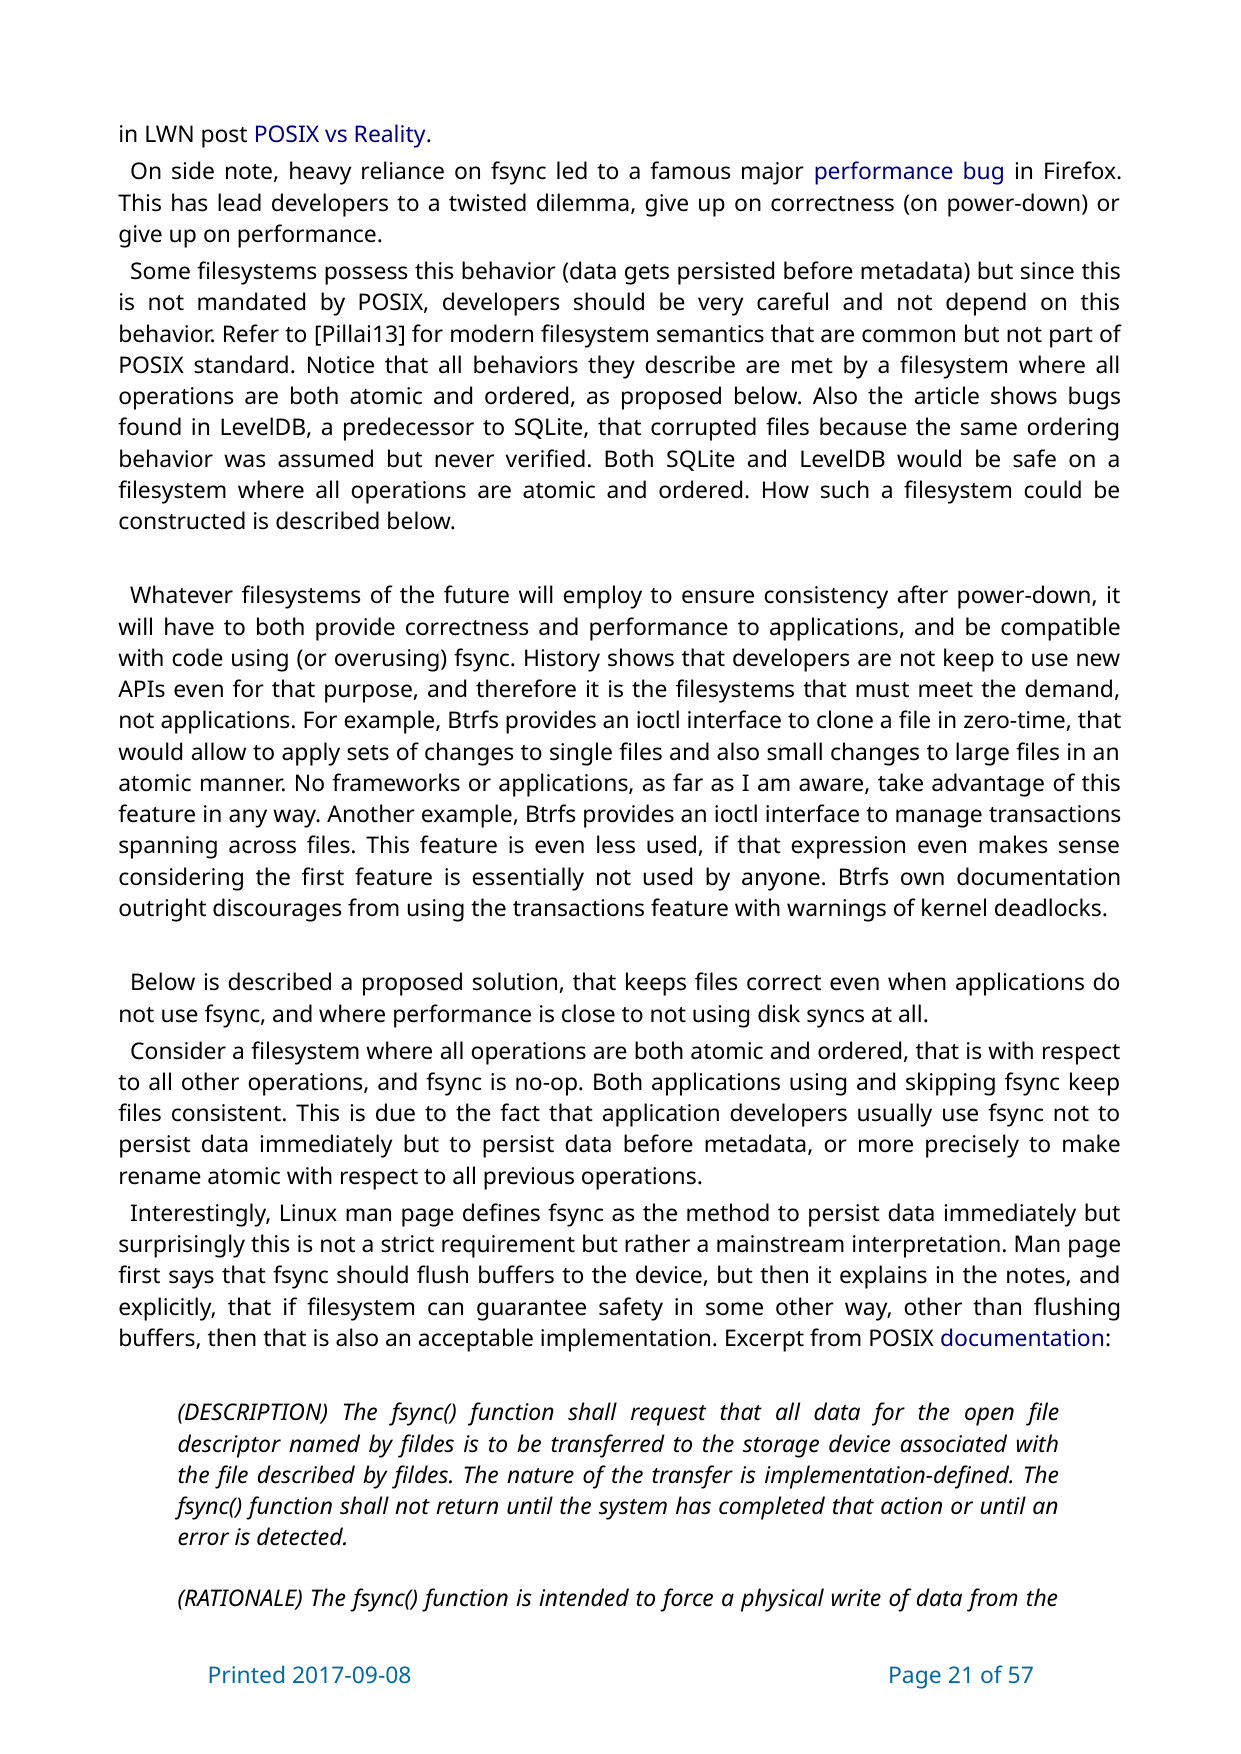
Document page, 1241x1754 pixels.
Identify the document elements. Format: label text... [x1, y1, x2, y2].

text Some filesystems possess this behavior (data gets persisted before metadata) but since this is not mandated by POSIX, developers should be very careful and not depend on this behavior. Refer to [Pillai13] for modern filesystem semantics that are common but not part of POSIX standard. Notice that all behaviors they describe are met by a filesystem where all operations are both atomic and ordered, as proposed below. Also the article shows bugs found in LevelDB, a predecessor to SQLite, that corrupted files because the same ordering behavior was assumed but never verified. Both SQLite and LevelDB would be safe on a filesystem where all operations are atomic and ordered. How such a filesystem could be constructed is described below. [118, 255, 1122, 536]
text On side note, heavy reliance on fsync led to a famous major performance bug in Firefox. This has lead developers to a twisted dilemma, give up on correctness (on power-down) or give up on performance. [118, 155, 1122, 249]
text (DESCRIPTION) The fsync() function shall request that all data for the open file descriptor named by fildes is to be transferred to the storage device associated with the file described by fildes. The nature of the transfer is implementation-defined. The fsync() function shall not return until the system has completed that action or until an error is detected. [177, 1396, 1063, 1552]
text (RATIONALE) The fsync() function is intended to force a physical write of data from the [177, 1582, 1063, 1613]
text Consider a filesystem where all operations are both atomic and ordered, that is with respect to all other operations, and fsync is no-op. Both applications using and skipping fsync keep files consistent. This is due to the fact that application developers usually use fsync not to persist data immediately but to persist data before metadata, or more precisely to make rename atomic with respect to all previous operations. [118, 1035, 1122, 1191]
text Interestingly, Linux man page defines fsync as the method to persist data immediately but surprisingly this is not a strict requirement but rather a mainstream interpretation. Man page first says that fsync should flush buffers to the device, but then it explains in the notes, and explicitly, that if filesystem can guarantee safety in some other way, other than flushing buffers, then that is also an acceptable implementation. Excerpt from POSIX documentation: [118, 1197, 1122, 1353]
text Below is described a proposed solution, that keeps files correct even when applications do not use fsync, and where performance is close to not using disk syncs at all. [118, 966, 1122, 1029]
text in LWN post POSIX vs Reality. [118, 118, 1122, 149]
text Whatever filesystems of the future will employ to ensure consistency after power-down, it will have to both provide correctness and performance to applications, and be compatible with code using (or overusing) fsync. History shows that developers are not keep to use new APIs even for that purpose, and therefore it is the filesystems that must meet the demand, not applications. For example, Btrfs provides an ioctl interface to clone a file in zero-time, that would allow to apply sets of changes to single files and also small changes to large files in an atomic manner. No frameworks or applications, as far as I am aware, take advantage of this feature in any way. Another example, Btrfs provides an ioctl interface to manage transactions spanning across files. This feature is even less used, if that expression even makes sense considering the first feature is essentially not used by anyone. Btrfs own documentation outright discourages from using the transactions feature with warnings of kernel deadlocks. [118, 579, 1122, 923]
